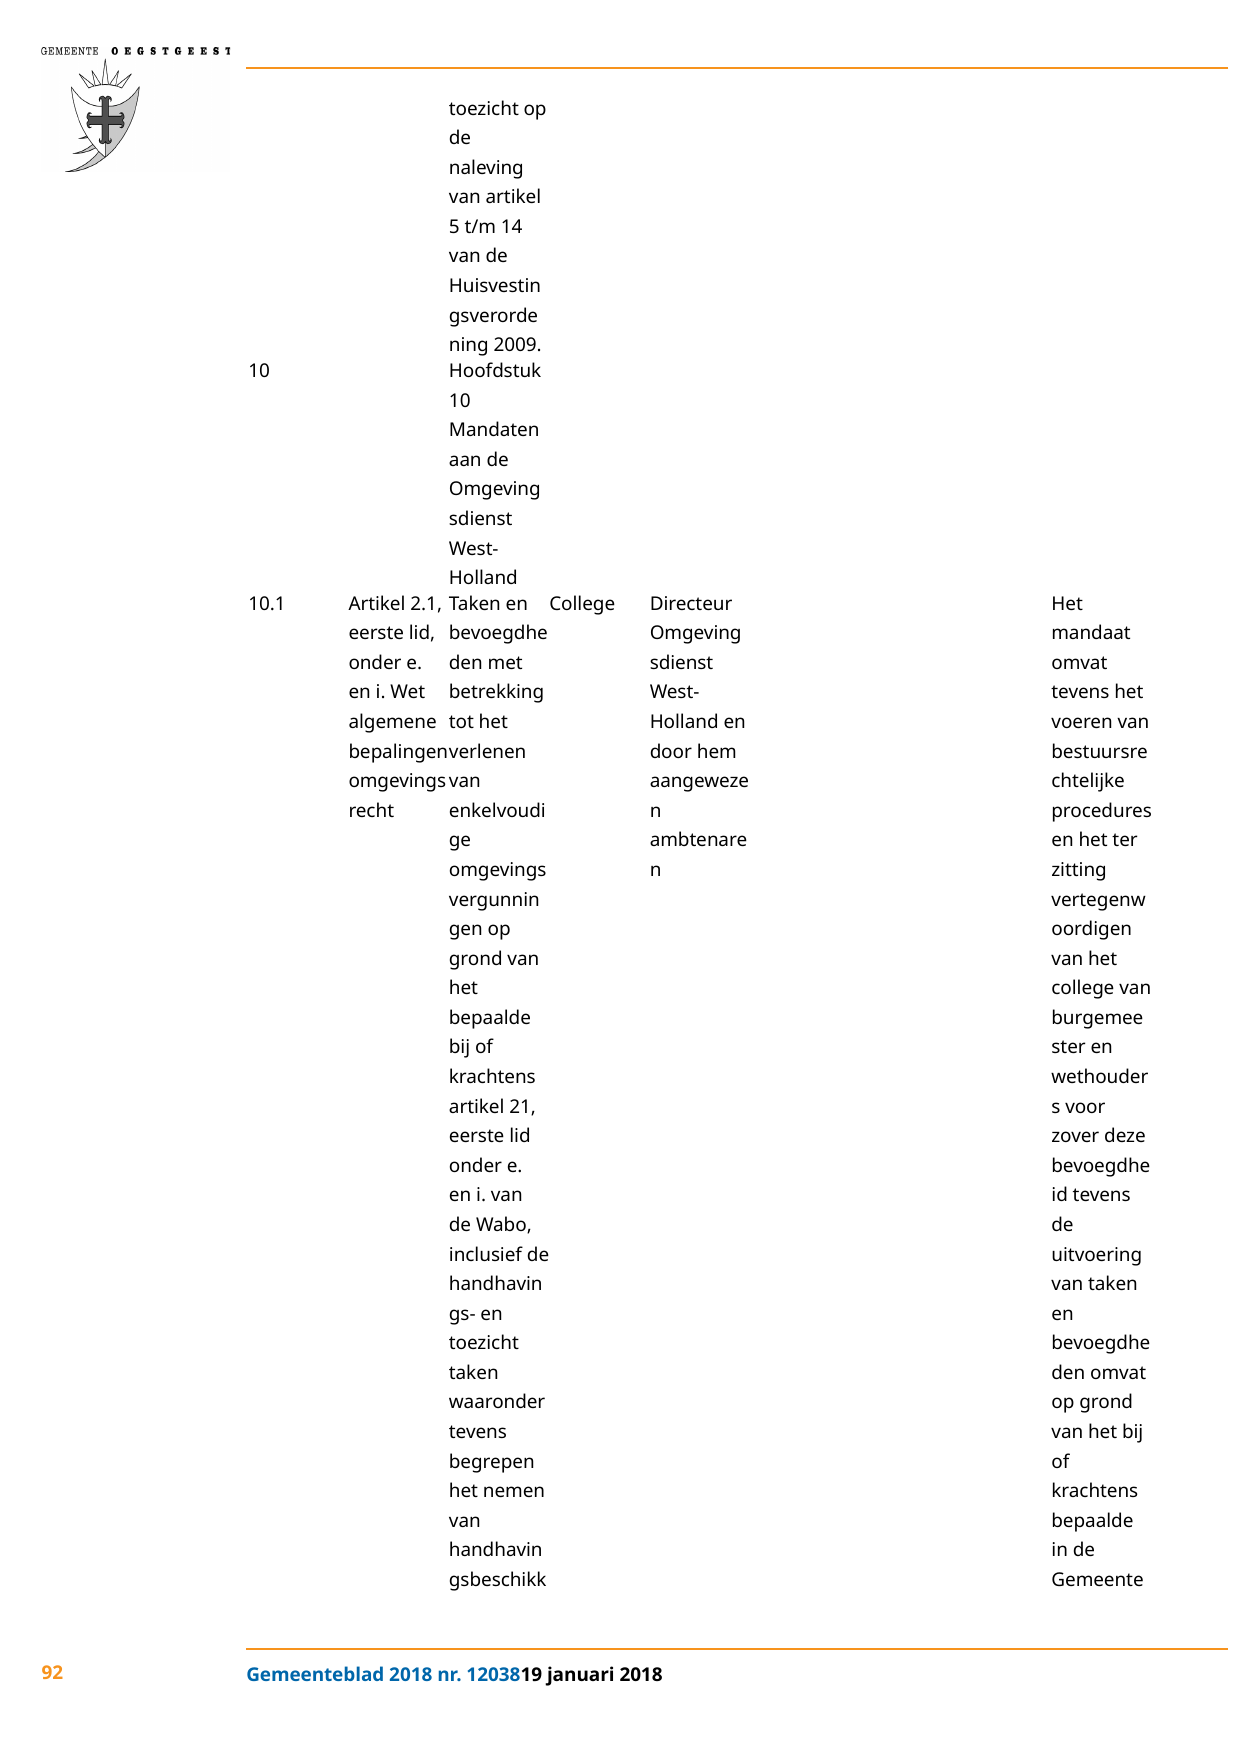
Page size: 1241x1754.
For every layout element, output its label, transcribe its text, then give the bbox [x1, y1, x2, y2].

table_cell [248, 95, 348, 357]
table_cell [750, 95, 850, 357]
table_cell [750, 357, 850, 590]
table_cell [549, 95, 649, 357]
table_cell [348, 357, 449, 590]
table_cell [850, 95, 951, 357]
table_cell 10.1 [248, 590, 348, 1592]
table_cell [850, 590, 951, 1592]
table_cell [549, 357, 649, 590]
table_cell [348, 95, 449, 357]
table_cell Directeur Omgevingsdienst West-Holland en door hem aangewezen ambtenaren [650, 590, 750, 1592]
table_cell [650, 357, 750, 590]
table_cell toezicht op de naleving van artikel 5 t/m 14 van de Huisvestingsverordening 2009. [449, 95, 549, 357]
table_cell [650, 95, 750, 357]
table_cell College [549, 590, 649, 1592]
table_cell [1051, 95, 1152, 357]
table_cell [850, 357, 951, 590]
table_cell Taken en bevoegdheden met betrekking tot het verlenen van enkelvoudige omgevingsvergunningen op grond van het bepaalde bij of krachtens artikel 21, eerste lid onder e. en i. van de Wabo, inclusief de handhavings- en toezicht taken waaronder tevens begrepen het nemen van handhavingsbeschikk [449, 590, 549, 1592]
picture [41, 47, 231, 172]
table_cell [1051, 357, 1152, 590]
table_cell [951, 357, 1051, 590]
table_cell [951, 95, 1051, 357]
table_cell Hoofdstuk 10 Mandaten aan de Omgevingsdienst West-Holland [449, 357, 549, 590]
table_cell [750, 590, 850, 1592]
table_cell [951, 590, 1051, 1592]
table_cell Het mandaat omvat tevens het voeren van bestuursrechtelijke procedures en het ter zitting vertegenwoordigen van het college van burgemeester en wethouders voor zover deze bevoegdheid tevens de uitvoering van taken en bevoegdheden omvat op grond van het bij of krachtens bepaalde in de Gemeente [1051, 590, 1152, 1592]
table_cell Artikel 2.1, eerste lid, onder e. en i. Wet algemene bepalingen omgevingsrecht [348, 590, 449, 1592]
table_cell 10 [248, 357, 348, 590]
